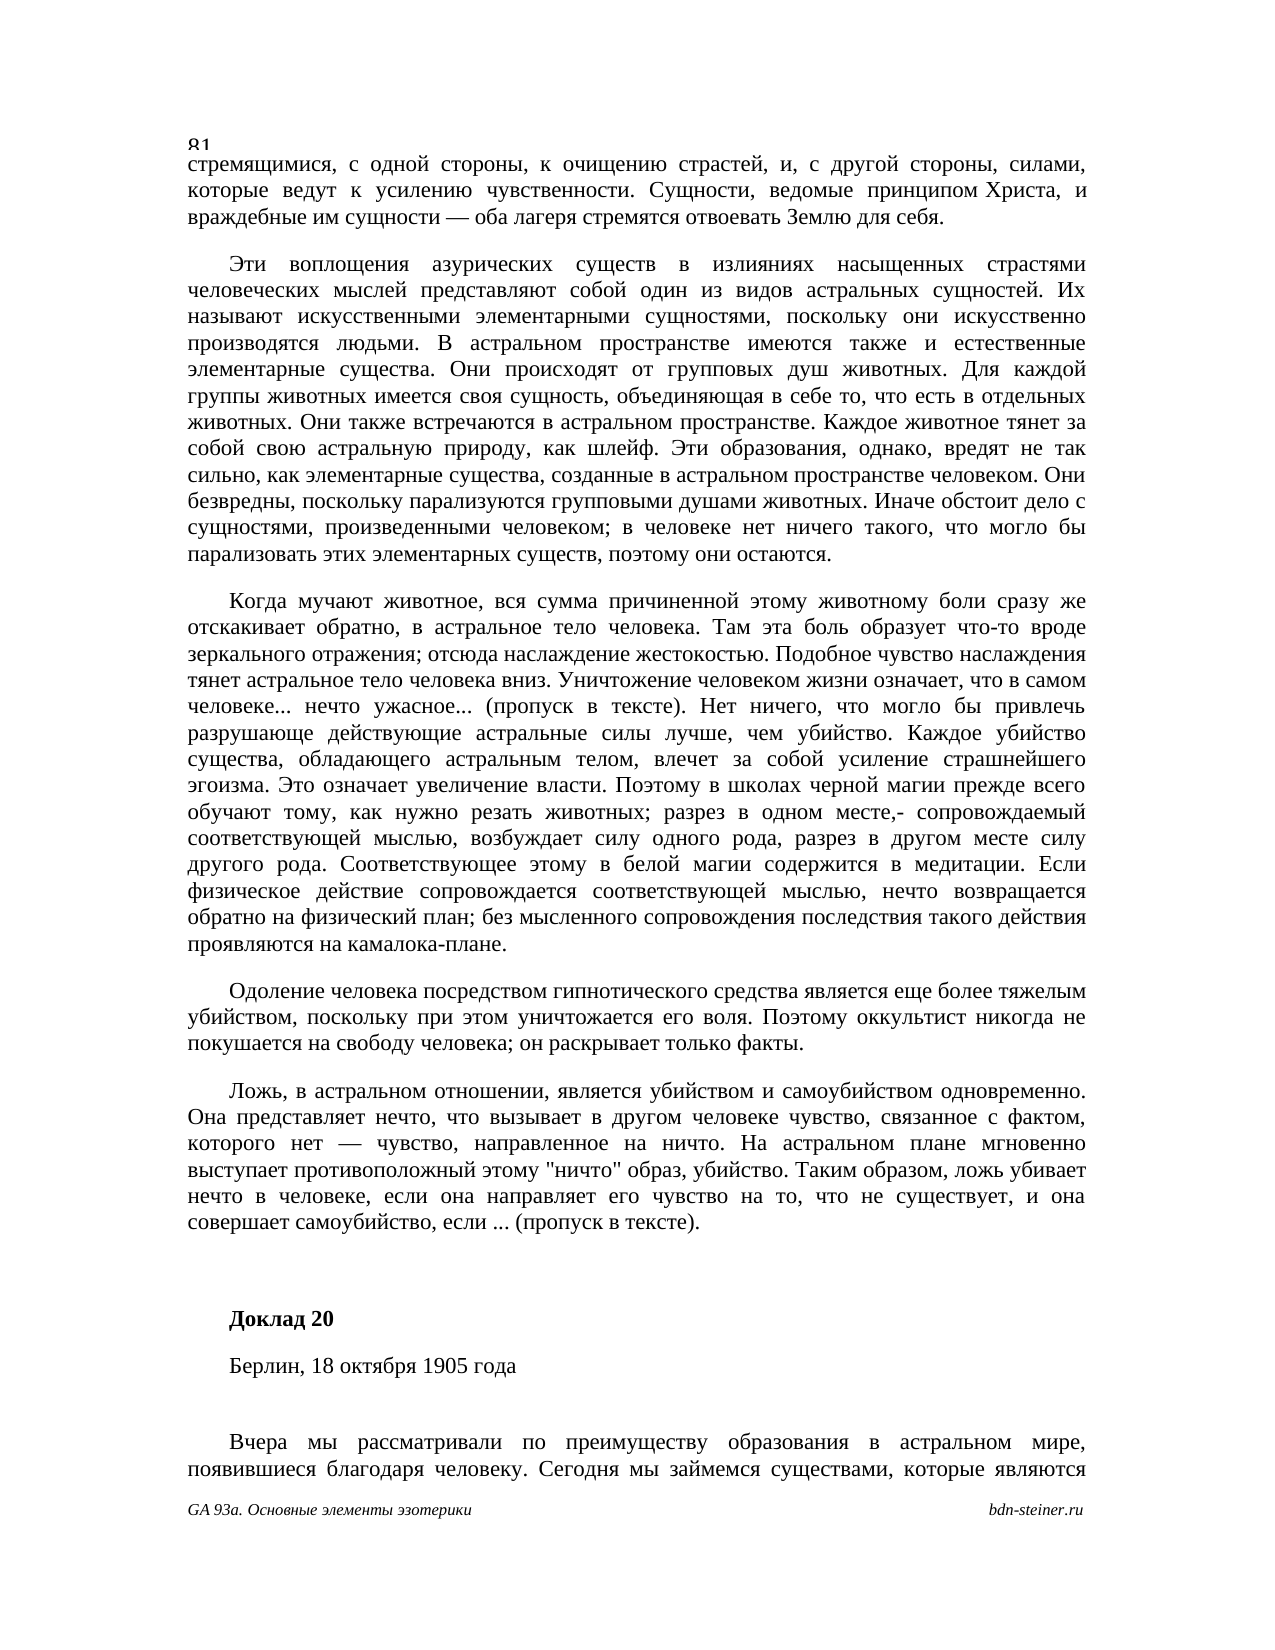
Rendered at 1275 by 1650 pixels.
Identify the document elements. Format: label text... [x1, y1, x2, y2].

text Одоление человека посредством гипнотического средства является еще более тяжелым убийством, поскольку при этом уничтожается его воля. Поэтому оккультист никогда не покушается на свободу человека; он раскрывает только факты. [187, 977, 1087, 1056]
text Эти воплощения азурических существ в излияниях насыщенных страстями человеческих мыслей представляют собой один из видов астральных сущностей. Их называют искусственными элементарными сущностями, поскольку они искусственно производятся людьми. В астральном пространстве имеются также и естественные элементарные существа. Они происходят от групповых душ животных. Для каждой группы животных имеется своя сущность, объединяющая в себе то, что есть в отдельных животных. Они также встречаются в астральном пространстве. Каждое животное тянет за собой свою астральную природу, как шлейф. Эти образования, однако, вредят не так сильно, как элементарные существа, созданные в астральном пространстве человеком. Они безвредны, поскольку парализуются групповыми душами животных. Иначе обстоит дело с сущностями, произведенными человеком; в человеке нет ничего такого, что могло бы парализовать этих элементарных существ, поэтому они остаются. [187, 250, 1087, 566]
text Берлин, 18 октября 1905 года [187, 1352, 1087, 1379]
text Когда мучают животное, вся сумма причиненной этому животному боли сразу же отскакивает обратно, в астральное тело человека. Там эта боль образует что-то вроде зеркального отражения; отсюда наслаждение жестокостью. Подобное чувство наслаждения тянет астральное тело человека вниз. Уничтожение человеком жизни означает, что в самом человеке... нечто ужасное... (пропуск в тексте). Нет ничего, что могло бы привлечь разрушающе действующие астральные силы лучше, чем убийство. Каждое убийство существа, обладающего астральным телом, влечет за собой усиление страшнейшего эгоизма. Это означает увеличение власти. Поэтому в школах черной магии прежде всего обучают тому, как нужно резать животных; разрез в одном месте,- сопровождаемый соответствующей мыслью, возбуждает силу одного рода, разрез в другом месте силу другого рода. Соответствующее этому в белой магии содержится в медитации. Если физическое действие сопровождается соответствующей мыслью, нечто возвращается обратно на физический план; без мысленного сопровождения последствия такого действия проявляются на камалока-плане. [187, 587, 1087, 956]
text стремящимися, с одной стороны, к очищению страстей, и, с другой стороны, силами, которые ведут к усилению чувственности. Сущности, ведомые принципом Христа, и враждебные им сущности — оба лагеря стремятся отвоевать Землю для себя. [187, 150, 1087, 229]
text Доклад 20 [187, 1305, 1087, 1332]
text Ложь, в астральном отношении, является убийством и самоубийством одновременно. Она представляет нечто, что вызывает в другом человеке чувство, связанное с фактом, которого нет — чувство, направленное на ничто. На астральном плане мгновенно выступает противоположный этому "ничто" образ, убийство. Таким образом, ложь убивает нечто в человеке, если она направляет его чувство на то, что не существует, и она совершает самоубийство, если ... (пропуск в тексте). [187, 1077, 1087, 1235]
text Вчера мы рассматривали по преимуществу образования в астральном мире, появившиеся благодаря человеку. Сегодня мы займемся существами, которые являются [187, 1428, 1087, 1481]
